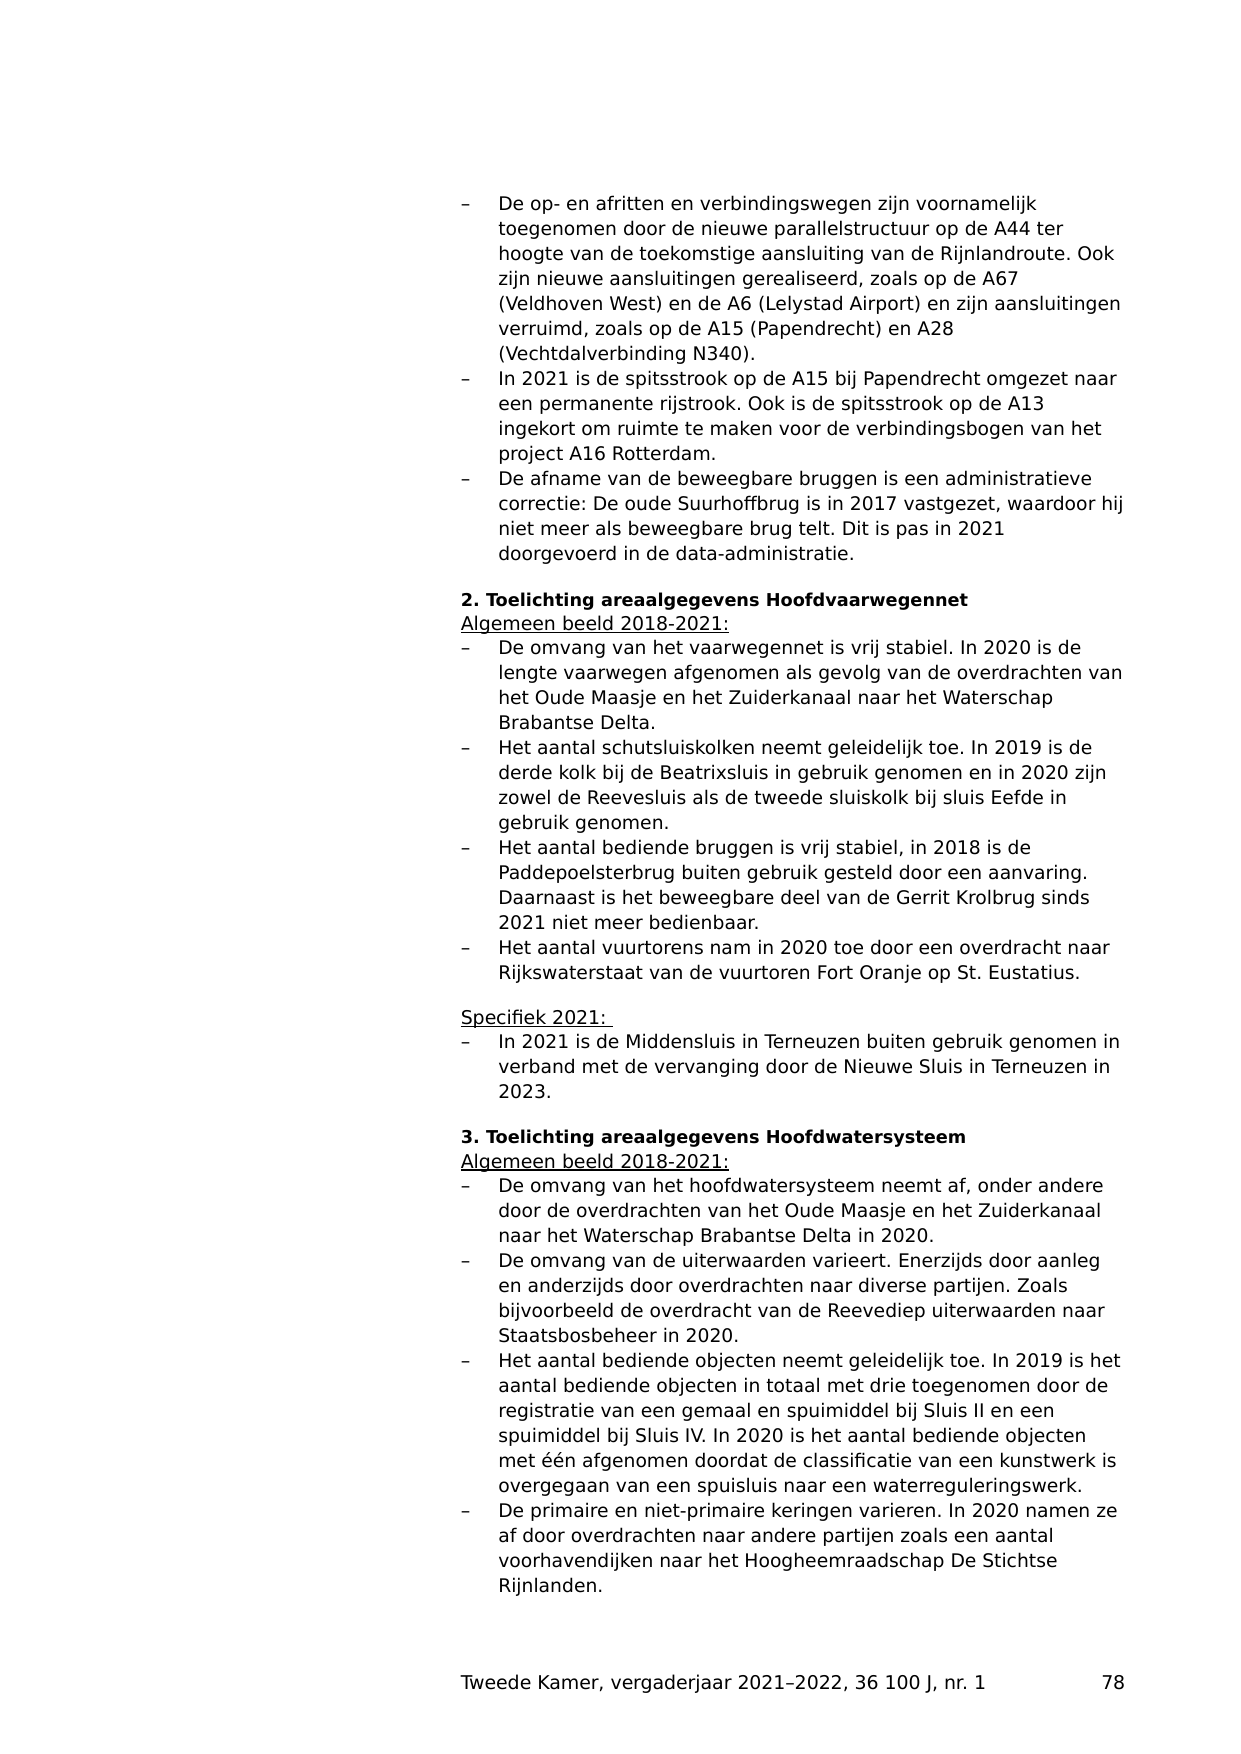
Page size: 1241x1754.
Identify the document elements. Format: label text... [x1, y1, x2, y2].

list De omvang van het hoofdwatersysteem neemt af, onder andere door de overdrachten van het Oude Maasje en het Zuiderkanaal naar het Waterschap Brabantse Delta in 2020. [461, 1173, 1125, 1248]
list In 2021 is de Middensluis in Terneuzen buiten gebruik genomen in verband met de vervanging door de Nieuwe Sluis in Terneuzen in 2023. [461, 1029, 1125, 1104]
list De afname van de beweegbare bruggen is een administratieve correctie: De oude Suurhoffbrug is in 2017 vastgezet, waardoor hij niet meer als beweegbare brug telt. Dit is pas in 2021 doorgevoerd in de data-administratie. [461, 466, 1125, 566]
list Het aantal bediende bruggen is vrij stabiel, in 2018 is de Paddepoelsterbrug buiten gebruik gesteld door een aanvaring. Daarnaast is het beweegbare deel van de Gerrit Krolbrug sinds 2021 niet meer bedienbaar. [461, 835, 1125, 935]
text Algemeen beeld 2018-2021: [461, 1151, 1125, 1173]
list De omvang van de uiterwaarden varieert. Enerzijds door aanleg en anderzijds door overdrachten naar diverse partijen. Zoals bijvoorbeeld de overdracht van de Reevediep uiterwaarden naar Staatsbosbeheer in 2020. [461, 1248, 1125, 1348]
list In 2021 is de spitsstrook op de A15 bij Papendrecht omgezet naar een permanente rijstrook. Ook is de spitsstrook op de A13 ingekort om ruimte te maken voor de verbindingsbogen van het project A16 Rotterdam. [461, 366, 1125, 466]
text Specifiek 2021: [461, 1007, 1125, 1029]
list De omvang van het vaarwegennet is vrij stabiel. In 2020 is de lengte vaarwegen afgenomen als gevolg van de overdrachten van het Oude Maasje en het Zuiderkanaal naar het Waterschap Brabantse Delta. [461, 635, 1125, 735]
list Het aantal bediende objecten neemt geleidelijk toe. In 2019 is het aantal bediende objecten in totaal met drie toegenomen door de registratie van een gemaal en spuimiddel bij Sluis II en een spuimiddel bij Sluis IV. In 2020 is het aantal bediende objecten met één afgenomen doordat de classificatie van een kunstwerk is overgegaan van een spuisluis naar een waterreguleringswerk. [461, 1348, 1125, 1498]
text Algemeen beeld 2018-2021: [461, 613, 1125, 635]
text 3. Toelichting areaalgegevens Hoofdwatersysteem [461, 1126, 1125, 1148]
list De primaire en niet-primaire keringen varieren. In 2020 namen ze af door overdrachten naar andere partijen zoals een aantal voorhavendijken naar het Hoogheemraadschap De Stichtse Rijnlanden. [461, 1498, 1125, 1598]
list Het aantal schutsluiskolken neemt geleidelijk toe. In 2019 is de derde kolk bij de Beatrixsluis in gebruik genomen en in 2020 zijn zowel de Reevesluis als de tweede sluiskolk bij sluis Eefde in gebruik genomen. [461, 735, 1125, 835]
text 2. Toelichting areaalgegevens Hoofdvaarwegennet [461, 588, 1125, 611]
list Het aantal vuurtorens nam in 2020 toe door een overdracht naar Rijkswaterstaat van de vuurtoren Fort Oranje op St. Eustatius. [461, 935, 1125, 985]
list De op- en afritten en verbindingswegen zijn voornamelijk toegenomen door de nieuwe parallelstructuur op de A44 ter hoogte van de toekomstige aansluiting van de Rijnlandroute. Ook zijn nieuwe aansluitingen gerealiseerd, zoals op de A67 (Veldhoven West) en de A6 (Lelystad Airport) en zijn aansluitingen verruimd, zoals op de A15 (Papendrecht) en A28 (Vechtdalverbinding N340). [461, 191, 1125, 366]
